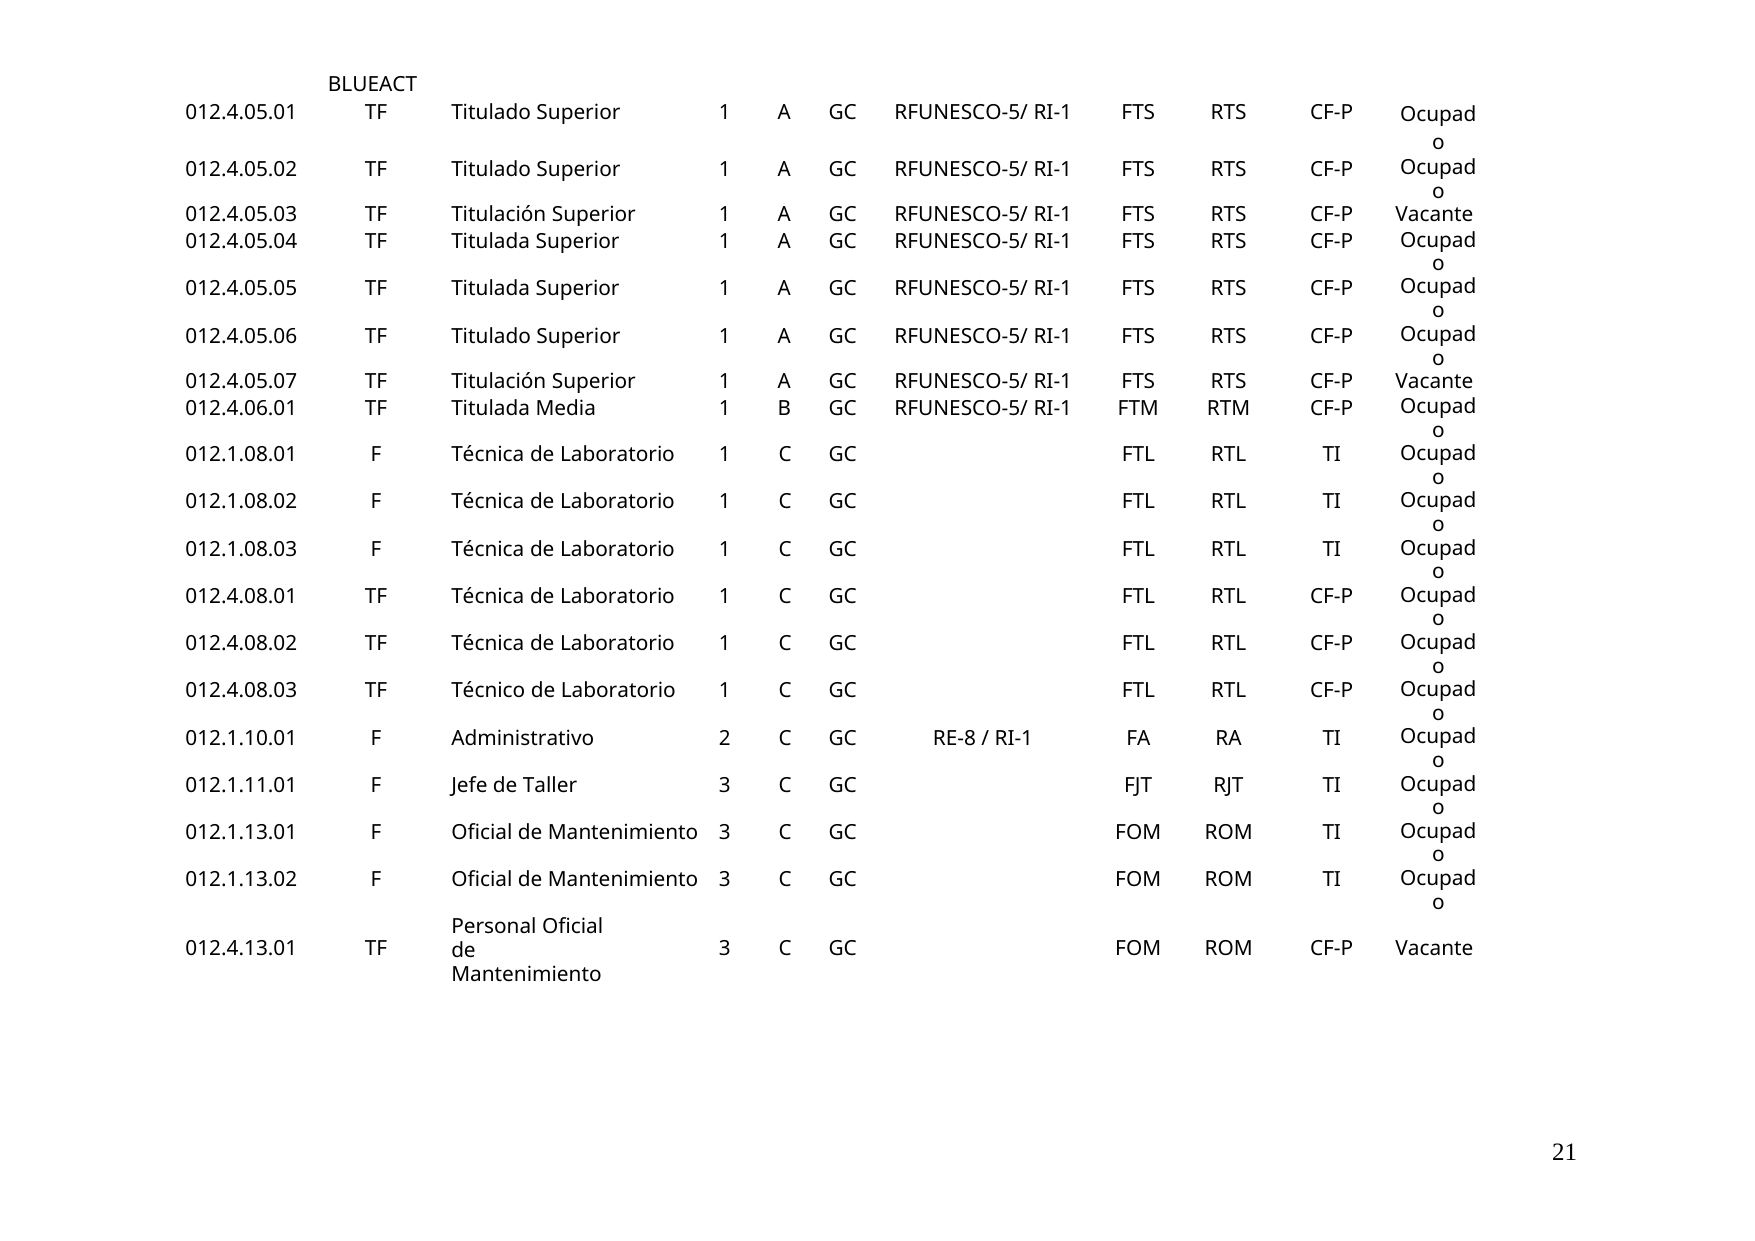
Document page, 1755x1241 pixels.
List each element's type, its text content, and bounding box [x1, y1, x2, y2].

table_cell Titulada Superior [420, 275, 699, 322]
table_cell FTS [1096, 323, 1182, 370]
table_cell Titulada Superior [420, 228, 699, 275]
table_cell GC [809, 395, 874, 442]
table_cell RFUNESCO-5/ RI-1 [874, 156, 1096, 203]
table_cell Ocupado [1375, 98, 1500, 156]
table_cell TI [1280, 536, 1375, 584]
table_cell F [329, 442, 420, 489]
table_cell Técnica de Laboratorio [420, 536, 699, 584]
table_cell GC [809, 489, 874, 536]
table_cell RTS [1182, 98, 1279, 156]
table_cell 1 [699, 228, 753, 275]
table_cell RTL [1182, 442, 1279, 489]
table_cell RFUNESCO-5/ RI-1 [874, 395, 1096, 442]
table_cell Titulada Media [420, 395, 699, 442]
table_cell Ocupado [1375, 867, 1500, 914]
table_cell FTS [1096, 156, 1182, 203]
table_cell 012.4.05.07 [164, 370, 329, 395]
table_cell F [329, 819, 420, 867]
table_cell FTL [1096, 536, 1182, 584]
table_cell 012.4.05.03 [164, 203, 329, 228]
table_cell RFUNESCO-5/ RI-1 [874, 228, 1096, 275]
table_cell 012.4.08.02 [164, 631, 329, 678]
table_cell B [753, 395, 809, 442]
table_cell 1 [699, 98, 753, 156]
table_cell 3 [699, 773, 753, 819]
table_cell F [329, 725, 420, 772]
table_cell CF-P [1280, 228, 1375, 275]
table_cell 1 [699, 678, 753, 725]
table_cell TF [329, 631, 420, 678]
table_cell 1 [699, 442, 753, 489]
table_cell RFUNESCO-5/ RI-1 [874, 98, 1096, 156]
table_cell TI [1280, 725, 1375, 772]
table_cell [874, 773, 1096, 819]
table_cell 012.4.08.03 [164, 678, 329, 725]
table_cell RTS [1182, 323, 1279, 370]
table_cell 012.4.08.01 [164, 584, 329, 631]
table_cell FTL [1096, 631, 1182, 678]
table_cell A [753, 98, 809, 156]
table_cell Ocupado [1375, 536, 1500, 584]
table_cell GC [809, 442, 874, 489]
table_cell A [753, 156, 809, 203]
table_cell CF-P [1280, 323, 1375, 370]
table_cell Técnica de Laboratorio [420, 631, 699, 678]
table_cell F [329, 489, 420, 536]
table_cell GC [809, 536, 874, 584]
table_cell [874, 536, 1096, 584]
table_cell TF [329, 678, 420, 725]
table_cell Titulado Superior [420, 156, 699, 203]
table_cell CF-P [1280, 395, 1375, 442]
table_cell TF [329, 914, 420, 986]
table_cell Ocupado [1375, 228, 1500, 275]
table_cell Administrativo [420, 725, 699, 772]
table_cell [874, 489, 1096, 536]
table_cell RFUNESCO-5/ RI-1 [874, 275, 1096, 322]
table_cell C [753, 442, 809, 489]
table_cell GC [809, 275, 874, 322]
table_cell Titulado Superior [420, 323, 699, 370]
table_cell TF [329, 156, 420, 203]
table_cell GC [809, 819, 874, 867]
table_cell TI [1280, 489, 1375, 536]
table_cell TF [329, 228, 420, 275]
table_cell C [753, 536, 809, 584]
table_cell [874, 819, 1096, 867]
table_cell CF-P [1280, 584, 1375, 631]
table_cell 012.4.05.01 [164, 98, 329, 156]
table_cell TF [329, 98, 420, 156]
table_cell 012.1.13.02 [164, 867, 329, 914]
table_cell A [753, 370, 809, 395]
table_cell Vacante [1375, 914, 1500, 986]
table_cell FTS [1096, 370, 1182, 395]
table_cell Técnica de Laboratorio [420, 442, 699, 489]
table_cell FA [1096, 725, 1182, 772]
table_cell 1 [699, 395, 753, 442]
table_cell FTS [1096, 228, 1182, 275]
table_cell RFUNESCO-5/ RI-1 [874, 323, 1096, 370]
table_cell TI [1280, 867, 1375, 914]
table_cell CF-P [1280, 98, 1375, 156]
table_cell 1 [699, 536, 753, 584]
table_cell GC [809, 203, 874, 228]
table_cell FTL [1096, 442, 1182, 489]
table_cell C [753, 678, 809, 725]
table_cell FOM [1096, 914, 1182, 986]
table_cell FOM [1096, 819, 1182, 867]
table_cell RTL [1182, 536, 1279, 584]
table_cell Técnico de Laboratorio [420, 678, 699, 725]
table_cell A [753, 228, 809, 275]
table_cell 012.1.13.01 [164, 819, 329, 867]
table_cell Ocupado [1375, 442, 1500, 489]
table_cell F [329, 773, 420, 819]
table_cell Ocupado [1375, 725, 1500, 772]
table_cell FJT [1096, 773, 1182, 819]
table_cell C [753, 631, 809, 678]
table_cell GC [809, 323, 874, 370]
table_cell RTS [1182, 275, 1279, 322]
table_cell GC [809, 370, 874, 395]
table_cell CF-P [1280, 631, 1375, 678]
table_cell RTS [1182, 203, 1279, 228]
table_cell [874, 631, 1096, 678]
table_cell 012.1.08.03 [164, 536, 329, 584]
table_cell CF-P [1280, 275, 1375, 322]
table_cell 012.1.10.01 [164, 725, 329, 772]
table_cell [874, 584, 1096, 631]
table_cell A [753, 203, 809, 228]
table_cell TI [1280, 819, 1375, 867]
table_cell Ocupado [1375, 773, 1500, 819]
table_cell C [753, 725, 809, 772]
table_cell Titulado Superior [420, 98, 699, 156]
table_cell CF-P [1280, 370, 1375, 395]
table_cell F [329, 536, 420, 584]
table_cell ROM [1182, 819, 1279, 867]
table_cell Ocupado [1375, 395, 1500, 442]
table_cell ROM [1182, 914, 1279, 986]
table_cell GC [809, 678, 874, 725]
table_cell FTL [1096, 584, 1182, 631]
table_cell Ocupado [1375, 631, 1500, 678]
table_cell Técnica de Laboratorio [420, 489, 699, 536]
table_cell Titulación Superior [420, 203, 699, 228]
table_cell 012.1.08.01 [164, 442, 329, 489]
table_cell 012.4.05.06 [164, 323, 329, 370]
table_cell 3 [699, 914, 753, 986]
table_header BLUEACT [164, 73, 1500, 98]
table_cell FTS [1096, 203, 1182, 228]
table_cell Técnica de Laboratorio [420, 584, 699, 631]
table_cell [874, 678, 1096, 725]
table_cell GC [809, 584, 874, 631]
table_cell 012.4.05.02 [164, 156, 329, 203]
table_cell Ocupado [1375, 678, 1500, 725]
table_cell Ocupado [1375, 323, 1500, 370]
table_cell RTM [1182, 395, 1279, 442]
table_cell [874, 914, 1096, 986]
table_cell 1 [699, 156, 753, 203]
table_cell 1 [699, 631, 753, 678]
table_cell TF [329, 203, 420, 228]
table_cell C [753, 584, 809, 631]
table_cell GC [809, 773, 874, 819]
table_cell Vacante [1375, 203, 1500, 228]
table_cell Oficial de Mantenimiento [420, 819, 699, 867]
table_cell TF [329, 275, 420, 322]
table_cell Jefe de Taller [420, 773, 699, 819]
table_cell 1 [699, 323, 753, 370]
table_cell GC [809, 914, 874, 986]
table_cell 1 [699, 489, 753, 536]
table_cell RA [1182, 725, 1279, 772]
table_cell 012.1.08.02 [164, 489, 329, 536]
table_cell F [329, 867, 420, 914]
table_cell GC [809, 98, 874, 156]
table_cell RTL [1182, 584, 1279, 631]
table_cell FTS [1096, 275, 1182, 322]
table_cell RFUNESCO-5/ RI-1 [874, 370, 1096, 395]
table_cell RTL [1182, 631, 1279, 678]
table_cell 1 [699, 584, 753, 631]
table_cell Personal Oficial de Mantenimiento [420, 914, 699, 986]
table_cell RTS [1182, 228, 1279, 275]
table_cell GC [809, 631, 874, 678]
table_cell Ocupado [1375, 156, 1500, 203]
table_cell RTS [1182, 370, 1279, 395]
table_cell GC [809, 156, 874, 203]
table_cell Ocupado [1375, 275, 1500, 322]
table_cell Ocupado [1375, 819, 1500, 867]
table_cell Ocupado [1375, 489, 1500, 536]
table_cell 012.1.11.01 [164, 773, 329, 819]
table_cell [874, 442, 1096, 489]
table_cell CF-P [1280, 678, 1375, 725]
table_cell ROM [1182, 867, 1279, 914]
table_cell C [753, 867, 809, 914]
table_cell FTL [1096, 678, 1182, 725]
table_cell Vacante [1375, 370, 1500, 395]
table_cell FTL [1096, 489, 1182, 536]
table_cell TF [329, 584, 420, 631]
table_cell TF [329, 323, 420, 370]
table_cell C [753, 819, 809, 867]
table_cell 012.4.13.01 [164, 914, 329, 986]
table_cell GC [809, 867, 874, 914]
table_cell FTS [1096, 98, 1182, 156]
table_cell CF-P [1280, 914, 1375, 986]
table_cell RJT [1182, 773, 1279, 819]
table_cell TI [1280, 773, 1375, 819]
table_cell RTL [1182, 489, 1279, 536]
table_cell TF [329, 370, 420, 395]
table_cell 1 [699, 275, 753, 322]
table_cell TI [1280, 442, 1375, 489]
table_cell 2 [699, 725, 753, 772]
table_cell A [753, 275, 809, 322]
table_cell 3 [699, 819, 753, 867]
table_cell 012.4.05.05 [164, 275, 329, 322]
table_cell RTS [1182, 156, 1279, 203]
table_cell 1 [699, 203, 753, 228]
table_cell Ocupado [1375, 584, 1500, 631]
table_cell FTM [1096, 395, 1182, 442]
table_cell 012.4.06.01 [164, 395, 329, 442]
table_cell RE-8 / RI-1 [874, 725, 1096, 772]
table_cell 1 [699, 370, 753, 395]
table_cell RFUNESCO-5/ RI-1 [874, 203, 1096, 228]
table_cell TF [329, 395, 420, 442]
table_cell GC [809, 725, 874, 772]
table_cell Titulación Superior [420, 370, 699, 395]
table_cell GC [809, 228, 874, 275]
table_cell C [753, 773, 809, 819]
table_cell A [753, 323, 809, 370]
table_cell 3 [699, 867, 753, 914]
table_cell RTL [1182, 678, 1279, 725]
table_cell C [753, 914, 809, 986]
table_cell 012.4.05.04 [164, 228, 329, 275]
table_cell CF-P [1280, 156, 1375, 203]
table_cell C [753, 489, 809, 536]
table_cell FOM [1096, 867, 1182, 914]
table_cell CF-P [1280, 203, 1375, 228]
table_cell Oficial de Mantenimiento [420, 867, 699, 914]
table_cell [874, 867, 1096, 914]
